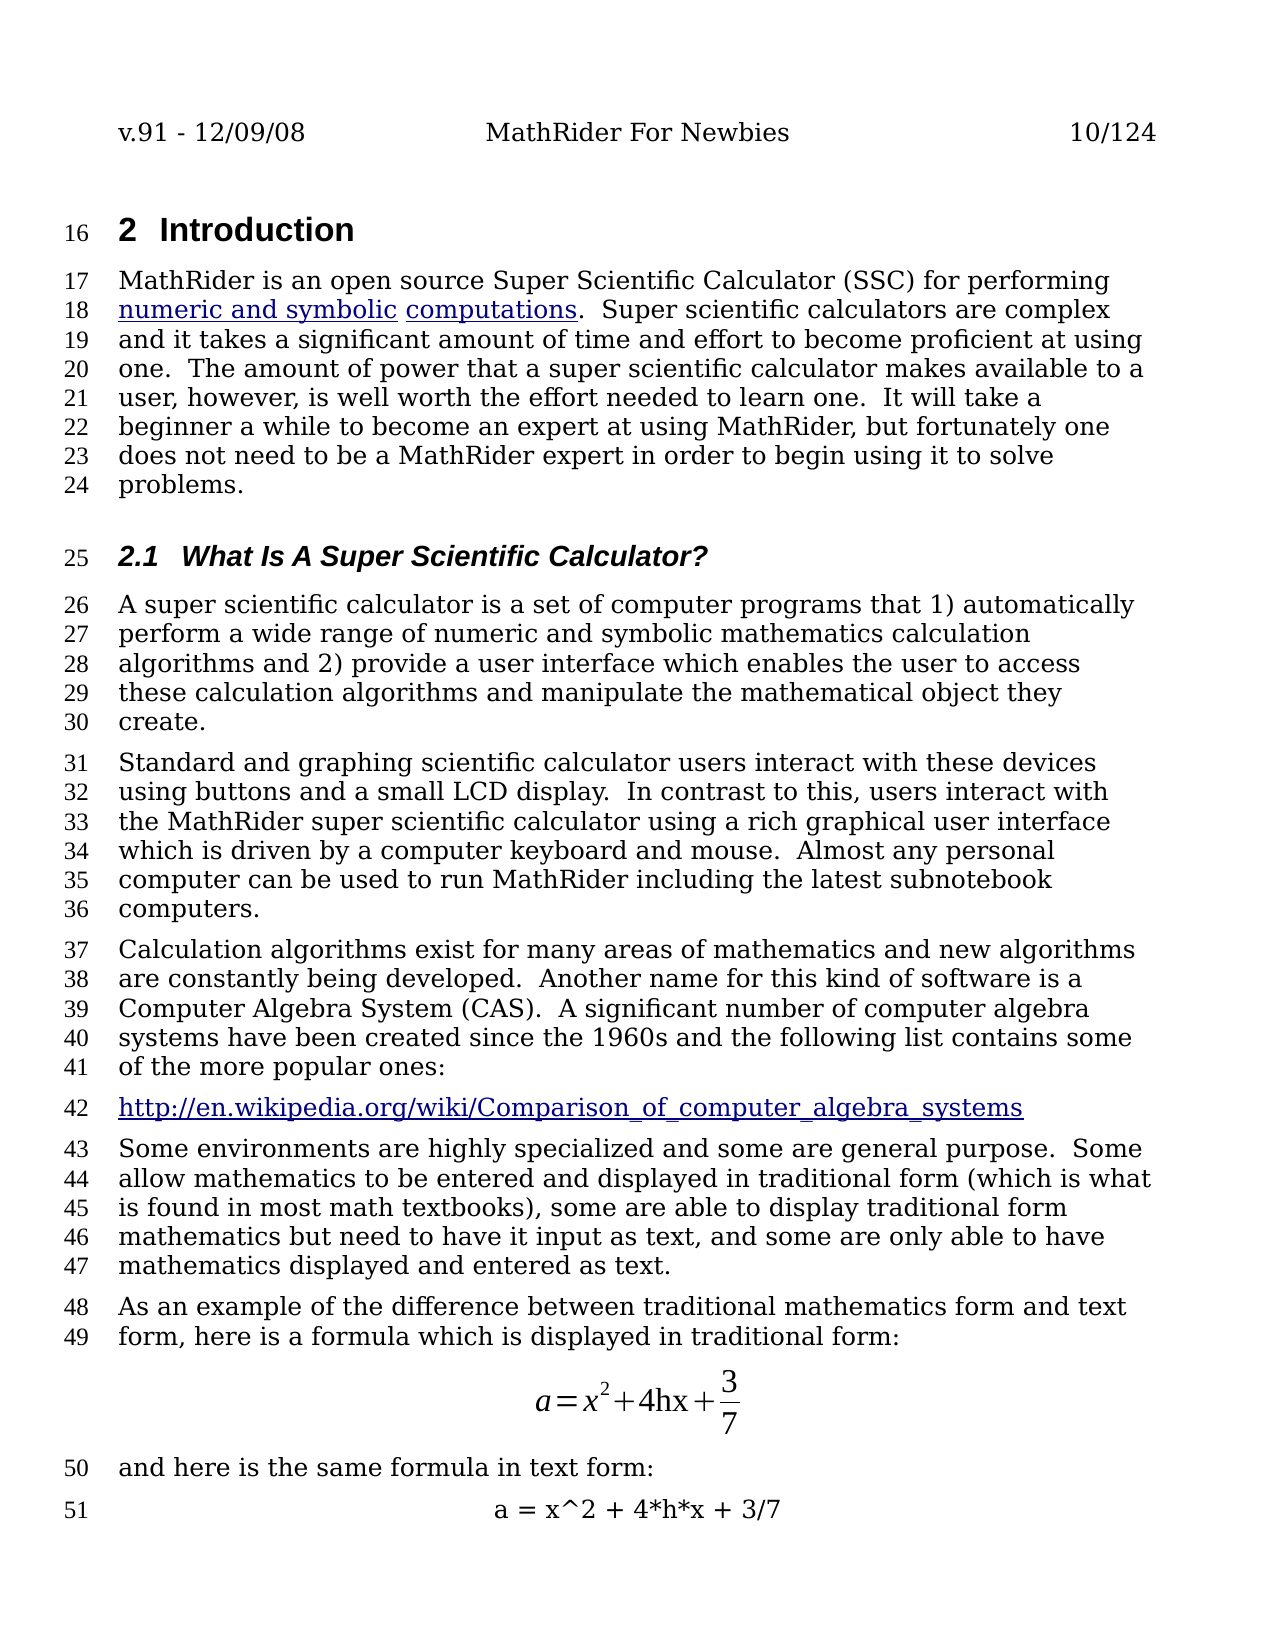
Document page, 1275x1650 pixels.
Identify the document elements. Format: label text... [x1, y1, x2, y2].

subtitle Introduction [118, 210, 1157, 248]
subtitle What Is A Super Scientific Calculator? [118, 539, 1157, 572]
text Standard and graphing scientific calculator users interact with these devices using buttons and a small LCD display. In contrast to this, users interact with the MathRider super scientific calculator using a rich graphical user interface which is driven by a computer keyboard and mouse. Almost any personal computer can be used to run MathRider including the latest subnotebook computers. [118, 748, 1157, 923]
text As an example of the difference between traditional mathematics form and text form, here is a formula which is displayed in traditional form: [118, 1292, 1157, 1351]
text and here is the same formula in text form: [118, 1454, 1157, 1483]
text http://en.wikipedia.org/wiki/Comparison_of_computer_algebra_systems [118, 1093, 1157, 1122]
text MathRider is an open source Super Scientific Calculator (SSC) for performing numeric and symbolic computations. Super scientific calculators are complex and it takes a significant amount of time and effort to become proficient at using one. The amount of power that a super scientific calculator makes available to a user, however, is well worth the effort needed to learn one. It will take a beginner a while to become an expert at using MathRider, but fortunately one does not need to be a MathRider expert in order to begin using it to solve problems. [118, 266, 1157, 500]
text A super scientific calculator is a set of computer programs that 1) automatically perform a wide range of numeric and symbolic mathematics calculation algorithms and 2) provide a user interface which enables the user to access these calculation algorithms and manipulate the mathematical object they create. [118, 590, 1157, 736]
text a = x^2 + 4*h*x + 3/7 [118, 1495, 1157, 1524]
text Some environments are highly specialized and some are general purpose. Some allow mathematics to be entered and displayed in traditional form (which is what is found in most math textbooks), some are able to display traditional form mathematics but need to have it input as text, and some are only able to have mathematics displayed and entered as text. [118, 1134, 1157, 1280]
text Calculation algorithms exist for many areas of mathematics and new algorithms are constantly being developed. Another name for this kind of software is a Computer Algebra System (CAS). A significant number of computer algebra systems have been created since the 1960s and the following list contains some of the more popular ones: [118, 935, 1157, 1081]
